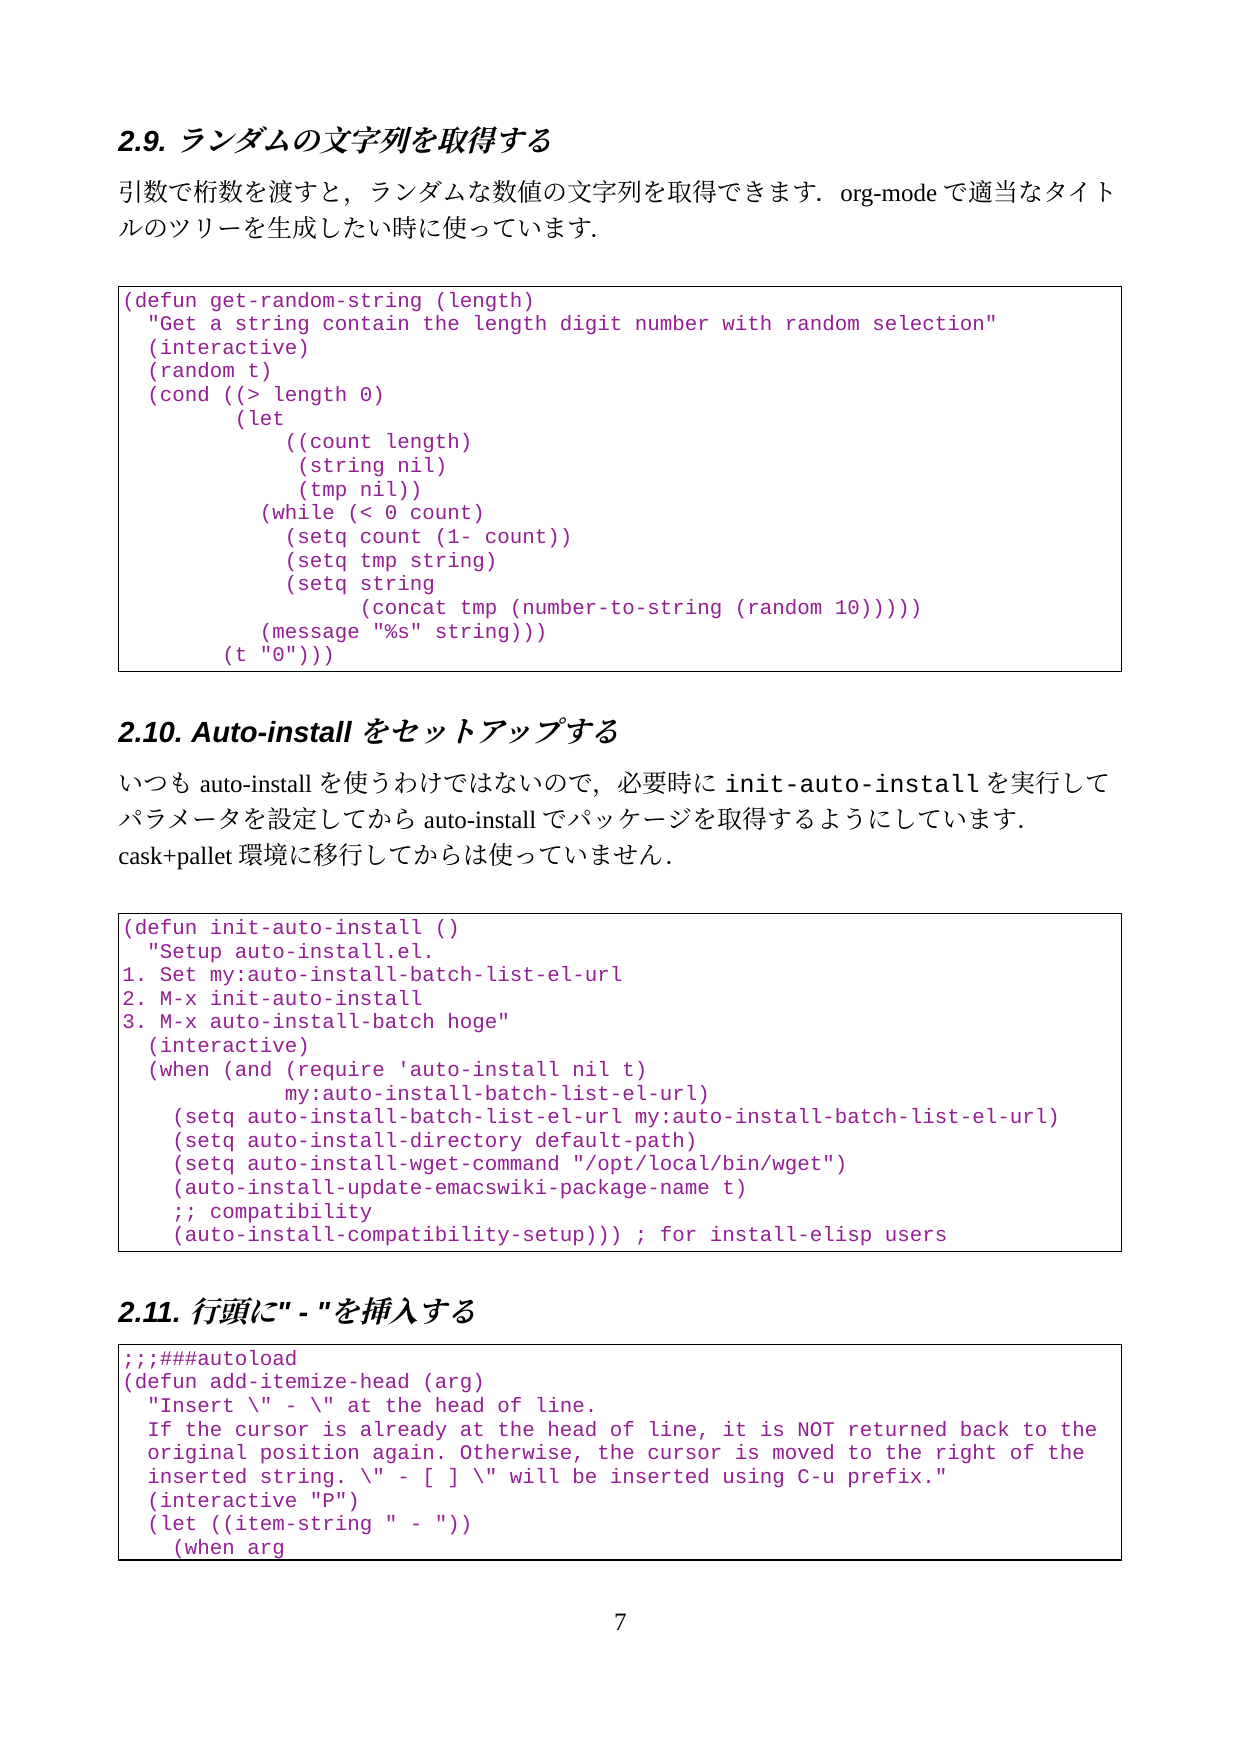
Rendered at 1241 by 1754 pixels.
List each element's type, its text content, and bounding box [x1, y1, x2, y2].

text (auto-install-compatibility-setup))) ; for install-elisp users [119, 1220, 1121, 1251]
text 2. M-x init-auto-install [119, 984, 1121, 1008]
text "Insert \" - \" at the head of line. [119, 1391, 1121, 1415]
text (when (and (require 'auto-install nil t) [119, 1055, 1121, 1078]
text (setq auto-install-batch-list-el-url my:auto-install-batch-list-el-url) [119, 1102, 1121, 1126]
text original position again. Otherwise, the cursor is moved to the right of the [119, 1438, 1121, 1462]
text inserted string. \" - [ ] \" will be inserted using C-u prefix." [119, 1462, 1121, 1486]
text "Get a string contain the length digit number with random selection" [119, 309, 1121, 333]
text (string nil) [119, 451, 1121, 475]
text (auto-install-update-emacswiki-package-name t) [119, 1173, 1121, 1197]
text 引数で桁数を渡すと，ランダムな数値の文字列を取得できます．org-mode で適当なタイトルのツリーを生成したい時に使っています． [118, 172, 1122, 273]
subtitle 行頭に" - "を挿入する [118, 1289, 1122, 1331]
text (tmp nil)) [119, 475, 1121, 498]
text いつも auto-install を使うわけではないので，必要時に init-auto-install を実行してパラメータを設定してから auto-install でパッケージを取得するようにしています．cask+pallet 環境に移行してからは使っていません． [118, 764, 1122, 901]
text (setq auto-install-wget-command "/opt/local/bin/wget") [119, 1149, 1121, 1173]
text (interactive "P") [119, 1486, 1121, 1509]
text "Setup auto-install.el. [119, 937, 1121, 960]
text (concat tmp (number-to-string (random 10))))) [119, 593, 1121, 617]
text If the cursor is already at the head of line, it is NOT returned back to the [119, 1415, 1121, 1438]
text my:auto-install-batch-list-el-url) [119, 1078, 1121, 1102]
text ((count length) [119, 427, 1121, 451]
text (while (< 0 count) [119, 498, 1121, 522]
text (interactive) [119, 333, 1121, 357]
text 3. M-x auto-install-batch hoge" [119, 1008, 1121, 1031]
text (defun init-auto-install () [119, 914, 1121, 937]
text (interactive) [119, 1031, 1121, 1055]
text (cond ((> length 0) [119, 380, 1121, 404]
text (setq auto-install-directory default-path) [119, 1126, 1121, 1149]
text (setq string [119, 569, 1121, 593]
text ;; compatibility [119, 1197, 1121, 1220]
subtitle ランダムの文字列を取得する [118, 118, 1122, 160]
text (defun get-random-string (length) [119, 287, 1121, 309]
text (setq count (1- count)) [119, 522, 1121, 546]
subtitle Auto-install をセットアップする [118, 709, 1122, 751]
text (message "%s" string))) [119, 617, 1121, 640]
text (setq tmp string) [119, 546, 1121, 569]
text (defun add-itemize-head (arg) [119, 1367, 1121, 1391]
text (random t) [119, 357, 1121, 380]
text 1. Set my:auto-install-batch-list-el-url [119, 960, 1121, 984]
text (when arg [119, 1533, 1121, 1559]
text (let ((item-string " - ")) [119, 1509, 1121, 1533]
text ;;;###autoload [119, 1345, 1121, 1367]
text (t "0"))) [119, 640, 1121, 671]
text (let [119, 404, 1121, 427]
